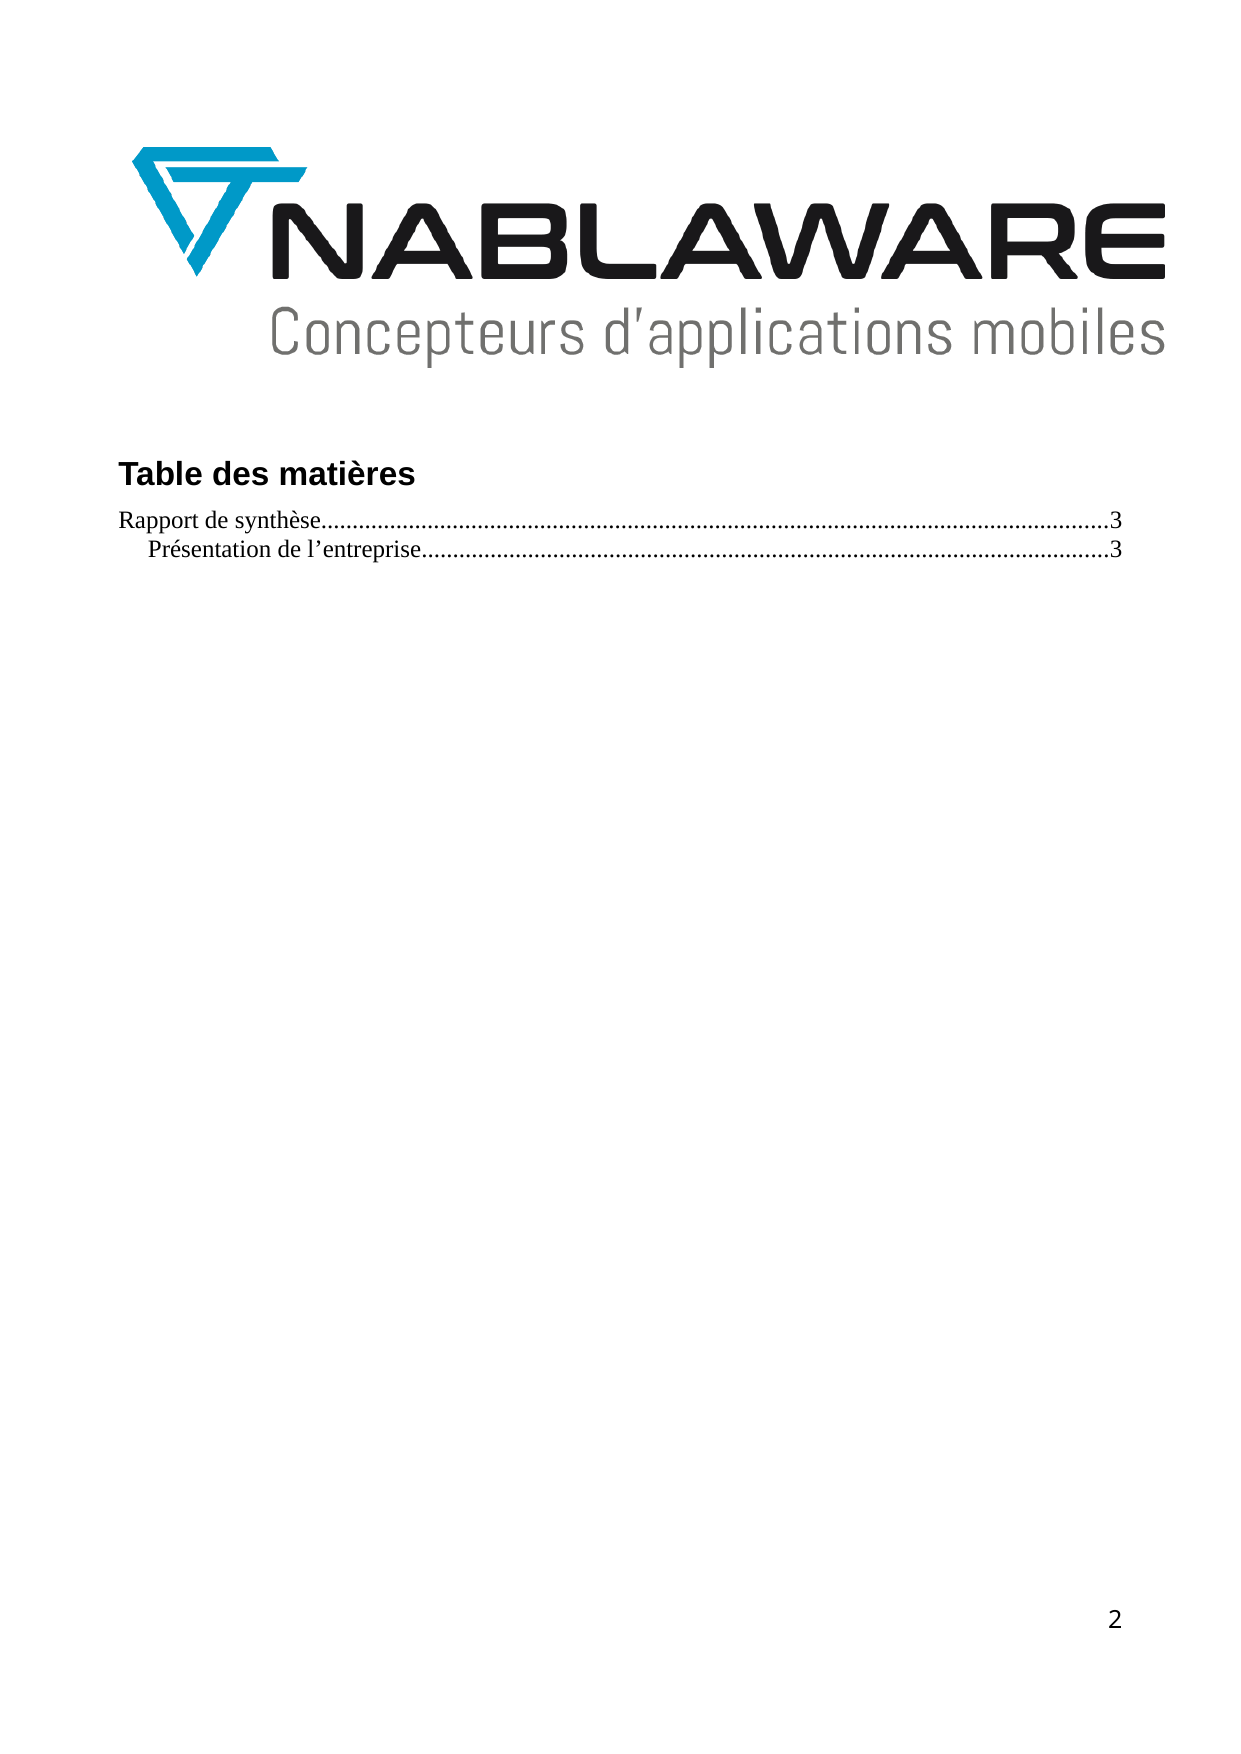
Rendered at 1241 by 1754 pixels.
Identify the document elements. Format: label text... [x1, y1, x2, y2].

picture [116, 121, 1181, 384]
subtitle Table des matières [118, 454, 1122, 493]
text Présentation de l’entreprise 3 [148, 534, 1122, 563]
text Rapport de synthèse 3 [118, 505, 1122, 534]
